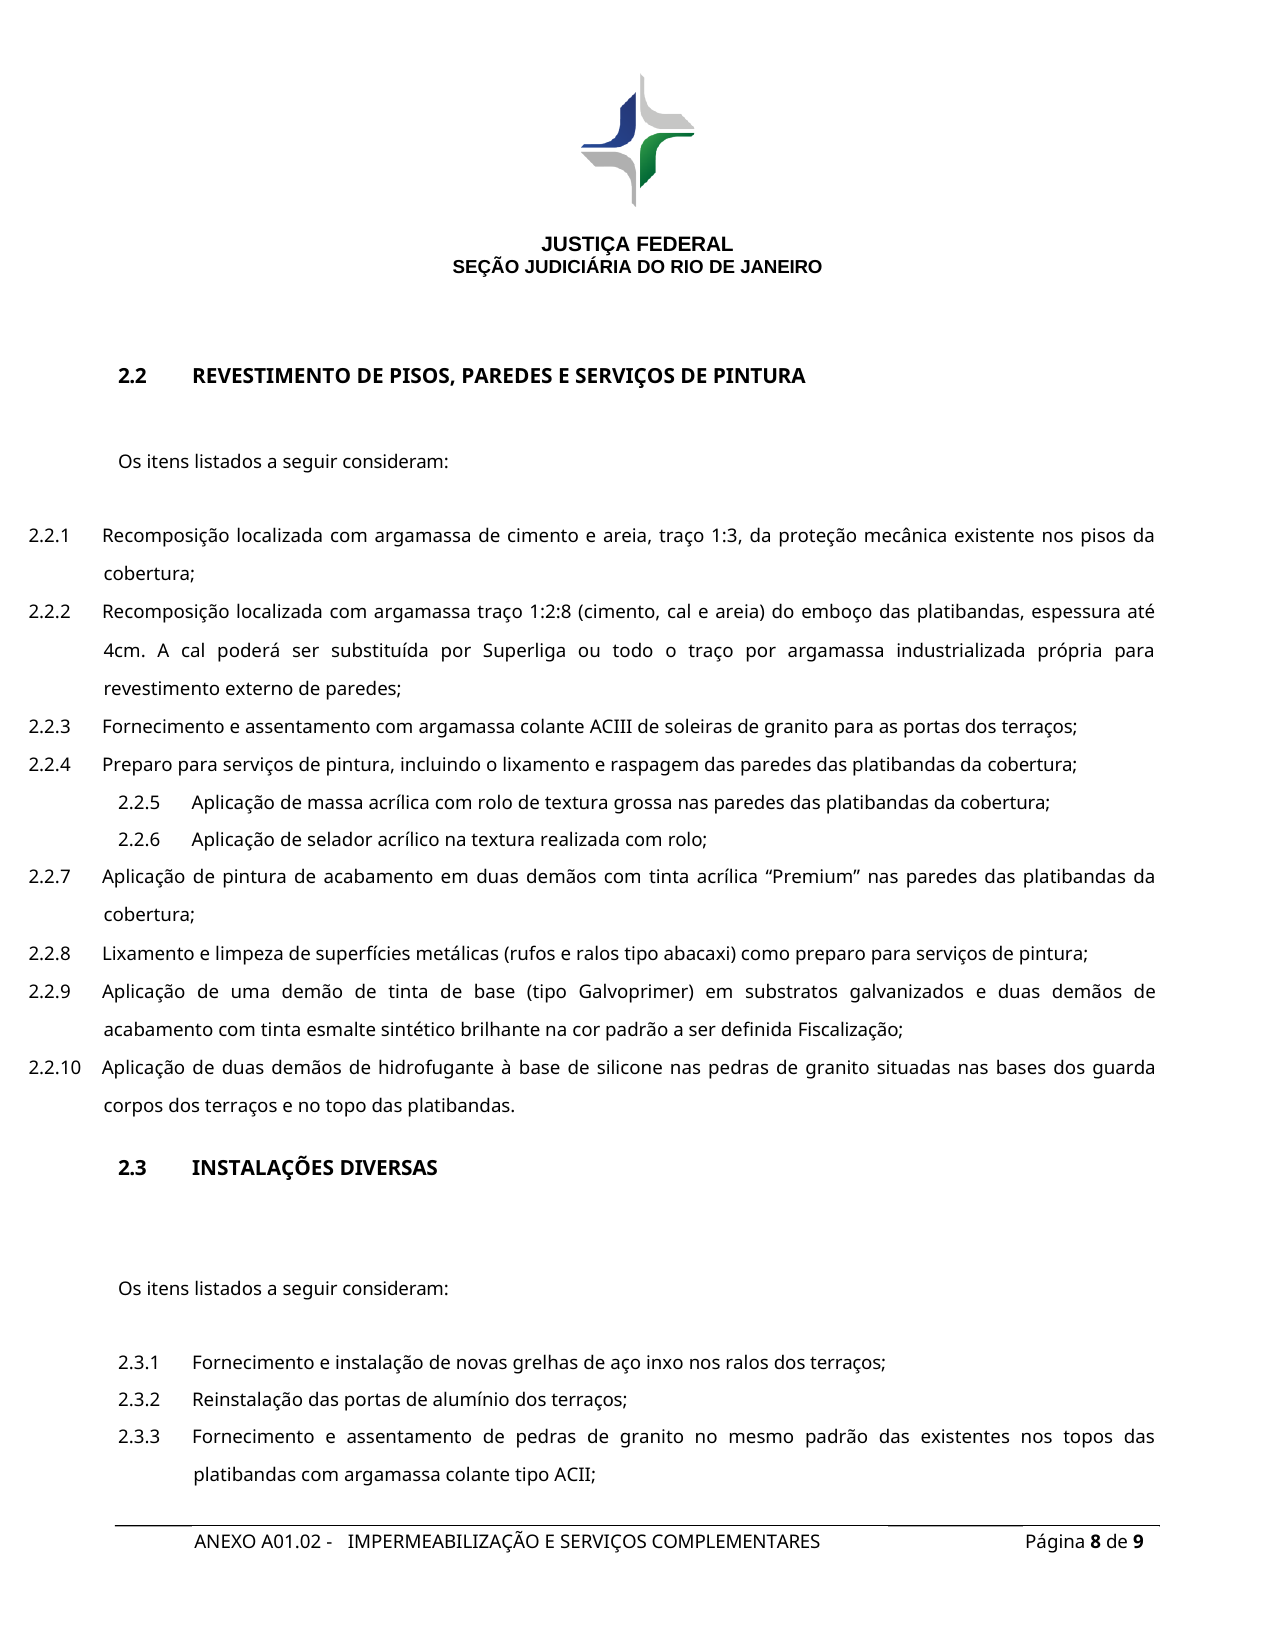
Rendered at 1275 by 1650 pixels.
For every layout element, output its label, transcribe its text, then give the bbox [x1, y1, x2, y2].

list Recomposição localizada com argamassa de cimento e areia, traço 1:3, da proteção mecânica existente nos pisos da cobertura; [28, 522, 1156, 586]
list Aplicação de selador acrílico na textura realizada com rolo; [118, 826, 1216, 852]
text Os itens listados a seguir consideram: [118, 1276, 1216, 1301]
list Fornecimento e assentamento de pedras de granito no mesmo padrão das existentes nos topos das platibandas com argamassa colante tipo ACII; [118, 1423, 1156, 1487]
list Reinstalação das portas de alumínio dos terraços; [118, 1386, 1216, 1412]
list Aplicação de massa acrílica com rolo de textura grossa nas paredes das platibandas da cobertura; [118, 789, 1216, 815]
list Aplicação de pintura de acabamento em duas demãos com tinta acrílica “Premium” nas paredes das platibandas da cobertura; [28, 863, 1157, 927]
text 2.3 INSTALAÇÕES DIVERSAS [118, 1156, 1160, 1181]
list Recomposição localizada com argamassa traço 1:2:8 (cimento, cal e areia) do emboço das platibandas, espessura até 4cm. A cal poderá ser substituída por Superliga ou todo o traço por argamassa industrializada própria para revestimento externo de paredes; [28, 599, 1157, 701]
list Lixamento e limpeza de superfícies metálicas (rufos e ralos tipo abacaxi) como preparo para serviços de pintura; [28, 940, 1157, 965]
list Fornecimento e instalação de novas grelhas de aço inxo nos ralos dos terraços; [118, 1349, 1216, 1375]
list Aplicação de uma demão de tinta de base (tipo Galvoprimer) em substratos galvanizados e duas demãos de acabamento com tinta esmalte sintético brilhante na cor padrão a ser definida Fiscalização; [28, 978, 1157, 1042]
list Preparo para serviços de pintura, incluindo o lixamento e raspagem das paredes das platibandas da cobertura; [28, 752, 1156, 777]
list Fornecimento e assentamento com argamassa colante ACIII de soleiras de granito para as portas dos terraços; [28, 713, 1157, 739]
list Aplicação de duas demãos de hidrofugante à base de silicone nas pedras de granito situadas nas bases dos guarda corpos dos terraços e no topo das platibandas. [28, 1054, 1157, 1118]
text Os itens listados a seguir consideram: [118, 448, 1216, 474]
text 2.2 REVESTIMENTO DE PISOS, PAREDES E SERVIÇOS DE PINTURA [118, 364, 1160, 389]
